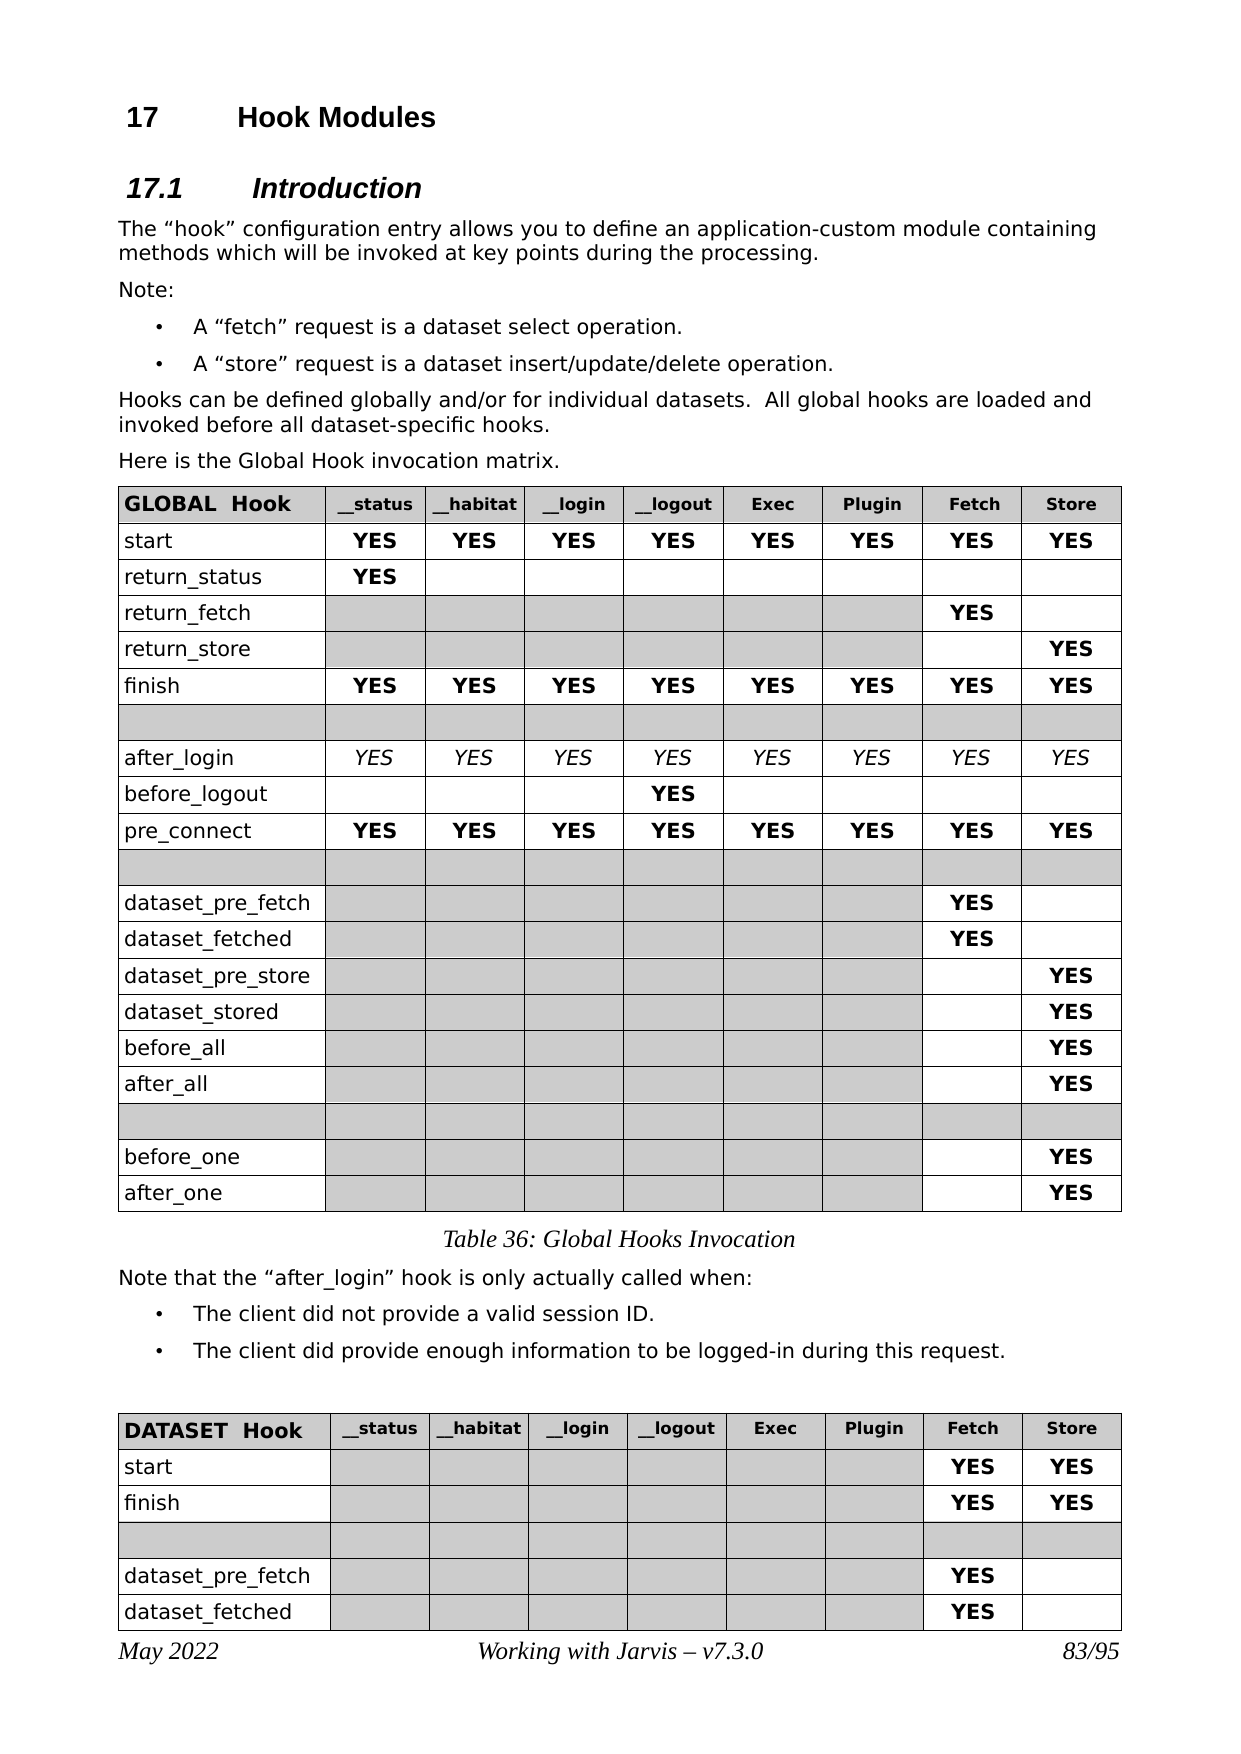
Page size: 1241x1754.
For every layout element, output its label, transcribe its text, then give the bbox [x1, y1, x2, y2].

table_cell after_all [119, 1067, 325, 1102]
table_header Fetch [924, 1414, 1022, 1449]
table_cell [525, 922, 623, 957]
table_cell YES [1022, 632, 1121, 667]
table_cell [326, 886, 425, 921]
table_cell YES [724, 814, 822, 849]
table_cell [525, 1104, 623, 1139]
table_cell [628, 1523, 726, 1558]
table_cell [923, 1104, 1021, 1139]
table_cell [1022, 1104, 1121, 1139]
table_cell [823, 1104, 922, 1139]
table_cell [624, 632, 723, 667]
table_cell [727, 1450, 825, 1485]
table_cell [426, 1104, 524, 1139]
table_cell [823, 1067, 922, 1102]
table_cell [628, 1559, 726, 1594]
table_cell [426, 705, 524, 740]
table_cell [724, 632, 822, 667]
table_cell [923, 959, 1021, 994]
table_cell [326, 632, 425, 667]
table_cell [923, 1140, 1021, 1175]
table_cell [331, 1450, 429, 1485]
table_cell [823, 1031, 922, 1066]
table_cell dataset_pre_store [119, 959, 325, 994]
table_cell return_status [119, 560, 325, 595]
table_cell [326, 959, 425, 994]
table_cell YES [426, 814, 524, 849]
table_cell [923, 850, 1021, 885]
table_cell [624, 959, 723, 994]
table_cell [525, 1176, 623, 1211]
table_cell [326, 1140, 425, 1175]
table_cell return_fetch [119, 596, 325, 631]
table_cell [823, 995, 922, 1030]
table_cell YES [924, 1450, 1022, 1485]
table_cell [426, 596, 524, 631]
table_cell [624, 560, 723, 595]
table_cell [426, 850, 524, 885]
table_cell [923, 1176, 1021, 1211]
table_cell [525, 560, 623, 595]
text The “hook” configuration entry allows you to define an application-custom module containing methods which will be invoked at key points during the processing. [118, 217, 1122, 266]
table_cell [724, 1031, 822, 1066]
table_header __habitat [430, 1414, 528, 1449]
table_cell [525, 596, 623, 631]
table_cell [326, 705, 425, 740]
table_cell finish [119, 1486, 330, 1521]
table_cell [525, 850, 623, 885]
table_cell [923, 705, 1021, 740]
table_cell finish [119, 669, 325, 704]
table_cell [624, 1031, 723, 1066]
table_cell [326, 922, 425, 957]
table_cell [923, 560, 1021, 595]
table_cell [823, 1176, 922, 1211]
table_cell YES [1022, 995, 1121, 1030]
table_cell [724, 1176, 822, 1211]
table_cell [624, 705, 723, 740]
table_cell [525, 959, 623, 994]
table_cell [624, 1104, 723, 1139]
table_cell YES [923, 669, 1021, 704]
table_cell YES [624, 741, 723, 776]
table_cell [326, 596, 425, 631]
table_cell [426, 959, 524, 994]
table_cell [724, 705, 822, 740]
table_cell [1022, 596, 1121, 631]
table_cell [326, 850, 425, 885]
table_cell [119, 1523, 330, 1558]
table_cell [923, 632, 1021, 667]
table_cell [326, 777, 425, 812]
text Table 36: Global Hooks Invocation [118, 1224, 1122, 1253]
list A “fetch” request is a dataset select operation. [156, 315, 1122, 339]
table_cell dataset_pre_fetch [119, 886, 325, 921]
table_cell [826, 1523, 923, 1558]
table_cell [430, 1595, 528, 1630]
table_header DATASET Hook [119, 1414, 330, 1449]
table_cell [724, 560, 822, 595]
table_header __status [331, 1414, 429, 1449]
table_cell [426, 1176, 524, 1211]
table_cell [426, 1067, 524, 1102]
table_cell [1022, 886, 1121, 921]
table_cell [727, 1523, 825, 1558]
table_cell [426, 777, 524, 812]
table_cell pre_connect [119, 814, 325, 849]
table_header Exec [727, 1414, 825, 1449]
table_cell [426, 1140, 524, 1175]
table_cell [826, 1595, 923, 1630]
table_cell YES [923, 922, 1021, 957]
table_cell [823, 632, 922, 667]
table_cell YES [1022, 524, 1121, 559]
table_cell [923, 995, 1021, 1030]
text Note that the “after_login” hook is only actually called when: [118, 1266, 1122, 1290]
table_cell YES [823, 741, 922, 776]
table_cell [724, 995, 822, 1030]
table_cell YES [1022, 814, 1121, 849]
table_cell YES [923, 524, 1021, 559]
table_cell YES [1022, 1067, 1121, 1102]
table_cell [727, 1595, 825, 1630]
text Note: [118, 278, 1122, 302]
table_cell [525, 632, 623, 667]
table_cell [529, 1559, 627, 1594]
table_cell [525, 1067, 623, 1102]
table_cell [823, 596, 922, 631]
table_cell YES [1022, 959, 1121, 994]
table_cell [331, 1559, 429, 1594]
table_cell [823, 886, 922, 921]
table_cell [823, 560, 922, 595]
table_cell [119, 705, 325, 740]
table_cell [529, 1450, 627, 1485]
table_cell [426, 560, 524, 595]
table_cell [724, 922, 822, 957]
table_cell [628, 1486, 726, 1521]
table_cell [624, 922, 723, 957]
table_cell [426, 922, 524, 957]
table_cell [823, 922, 922, 957]
table_cell [119, 850, 325, 885]
table_cell [624, 1140, 723, 1175]
table_cell [525, 777, 623, 812]
table_cell [430, 1523, 528, 1558]
table_cell YES [923, 741, 1021, 776]
table_cell [326, 1104, 425, 1139]
table_cell [923, 1067, 1021, 1102]
table_cell [426, 995, 524, 1030]
table_cell [326, 1031, 425, 1066]
table_cell [624, 995, 723, 1030]
table_cell YES [923, 886, 1021, 921]
table_cell [1022, 705, 1121, 740]
table_cell YES [525, 669, 623, 704]
table_cell [430, 1450, 528, 1485]
table_cell YES [426, 524, 524, 559]
table_cell [826, 1450, 923, 1485]
table_cell [326, 1176, 425, 1211]
table_cell start [119, 1450, 330, 1485]
table_header __login [525, 487, 623, 522]
table_header Fetch [923, 487, 1021, 522]
table_cell [624, 1176, 723, 1211]
table_cell YES [1022, 1176, 1121, 1211]
table_cell YES [924, 1559, 1022, 1594]
table_cell [430, 1559, 528, 1594]
table_header Plugin [823, 487, 922, 522]
list The client did provide enough information to be logged-in during this request. [156, 1339, 1122, 1363]
table_cell [426, 632, 524, 667]
table_cell YES [624, 777, 723, 812]
table_cell YES [724, 669, 822, 704]
table_cell YES [823, 669, 922, 704]
table_cell [923, 1031, 1021, 1066]
table_cell dataset_stored [119, 995, 325, 1030]
table_cell [724, 1067, 822, 1102]
table_cell [525, 886, 623, 921]
table_header Store [1023, 1414, 1121, 1449]
table_cell [426, 886, 524, 921]
table_cell [1022, 777, 1121, 812]
table_cell YES [924, 1595, 1022, 1630]
subtitle Introduction [118, 171, 1122, 204]
table_cell after_login [119, 741, 325, 776]
table_cell YES [624, 814, 723, 849]
table_header __status [326, 487, 425, 522]
table_cell [624, 886, 723, 921]
table_header Plugin [826, 1414, 923, 1449]
table_cell YES [426, 741, 524, 776]
table_cell [724, 886, 822, 921]
table_cell [1023, 1523, 1121, 1558]
table_cell YES [326, 560, 425, 595]
table_cell YES [426, 669, 524, 704]
table_cell before_logout [119, 777, 325, 812]
table_cell dataset_pre_fetch [119, 1559, 330, 1594]
table_cell YES [1022, 1031, 1121, 1066]
table_cell [724, 777, 822, 812]
table_cell [823, 777, 922, 812]
table_cell [624, 850, 723, 885]
table_cell [525, 995, 623, 1030]
table_header GLOBAL Hook [119, 487, 325, 522]
table_cell YES [1022, 741, 1121, 776]
table_cell [724, 596, 822, 631]
table_cell YES [326, 741, 425, 776]
table_cell [724, 850, 822, 885]
table_cell [823, 1140, 922, 1175]
table_cell [529, 1595, 627, 1630]
table_cell YES [923, 596, 1021, 631]
table_cell after_one [119, 1176, 325, 1211]
table_cell [724, 959, 822, 994]
table_header Store [1022, 487, 1121, 522]
table_cell YES [525, 741, 623, 776]
table_cell [823, 959, 922, 994]
table_cell start [119, 524, 325, 559]
table_cell return_store [119, 632, 325, 667]
table_cell dataset_fetched [119, 1595, 330, 1630]
table_cell [724, 1104, 822, 1139]
table_cell [525, 1031, 623, 1066]
table_cell dataset_fetched [119, 922, 325, 957]
table_cell YES [624, 524, 723, 559]
table_header __login [529, 1414, 627, 1449]
table_cell YES [1023, 1450, 1121, 1485]
table_cell YES [525, 814, 623, 849]
table_cell [1023, 1595, 1121, 1630]
table_cell YES [326, 814, 425, 849]
table_cell [326, 1067, 425, 1102]
table_cell YES [823, 524, 922, 559]
table_cell [529, 1523, 627, 1558]
table_cell [923, 777, 1021, 812]
table_cell [331, 1523, 429, 1558]
table_cell [331, 1595, 429, 1630]
table_cell YES [923, 814, 1021, 849]
table_cell [331, 1486, 429, 1521]
table_cell [1022, 560, 1121, 595]
subtitle Hook Modules [118, 100, 1122, 133]
table_cell [628, 1595, 726, 1630]
table_cell YES [624, 669, 723, 704]
table_header __habitat [426, 487, 524, 522]
table_header Exec [724, 487, 822, 522]
table_cell before_all [119, 1031, 325, 1066]
table_cell [628, 1450, 726, 1485]
table_cell [1022, 922, 1121, 957]
table_cell [624, 1067, 723, 1102]
table_cell [823, 705, 922, 740]
table_cell [430, 1486, 528, 1521]
table_cell YES [1022, 669, 1121, 704]
table_cell YES [326, 524, 425, 559]
table_cell YES [525, 524, 623, 559]
list A “store” request is a dataset insert/update/delete operation. [156, 352, 1122, 376]
table_cell [724, 1140, 822, 1175]
table_cell [426, 1031, 524, 1066]
table_cell [823, 850, 922, 885]
table_cell [727, 1559, 825, 1594]
table_header __logout [624, 487, 723, 522]
table_cell [826, 1486, 923, 1521]
table_cell YES [1023, 1486, 1121, 1521]
table_cell YES [1022, 1140, 1121, 1175]
table_cell YES [823, 814, 922, 849]
table_cell [1023, 1559, 1121, 1594]
table_cell YES [326, 669, 425, 704]
table_cell [624, 596, 723, 631]
table_cell YES [724, 524, 822, 559]
table_cell YES [724, 741, 822, 776]
table_cell [525, 1140, 623, 1175]
table_cell [326, 995, 425, 1030]
list The client did not provide a valid session ID. [156, 1302, 1122, 1327]
table_cell YES [924, 1486, 1022, 1521]
table_cell [529, 1486, 627, 1521]
text Hooks can be defined globally and/or for individual datasets. All global hooks are loaded and invoked before all dataset-specific hooks. [118, 388, 1122, 437]
text Here is the Global Hook invocation matrix. [118, 449, 1122, 474]
table_cell [727, 1486, 825, 1521]
table_cell [826, 1559, 923, 1594]
table_cell [119, 1104, 325, 1139]
table_cell [924, 1523, 1022, 1558]
table_cell before_one [119, 1140, 325, 1175]
table_header __logout [628, 1414, 726, 1449]
table_cell [1022, 850, 1121, 885]
table_cell [525, 705, 623, 740]
